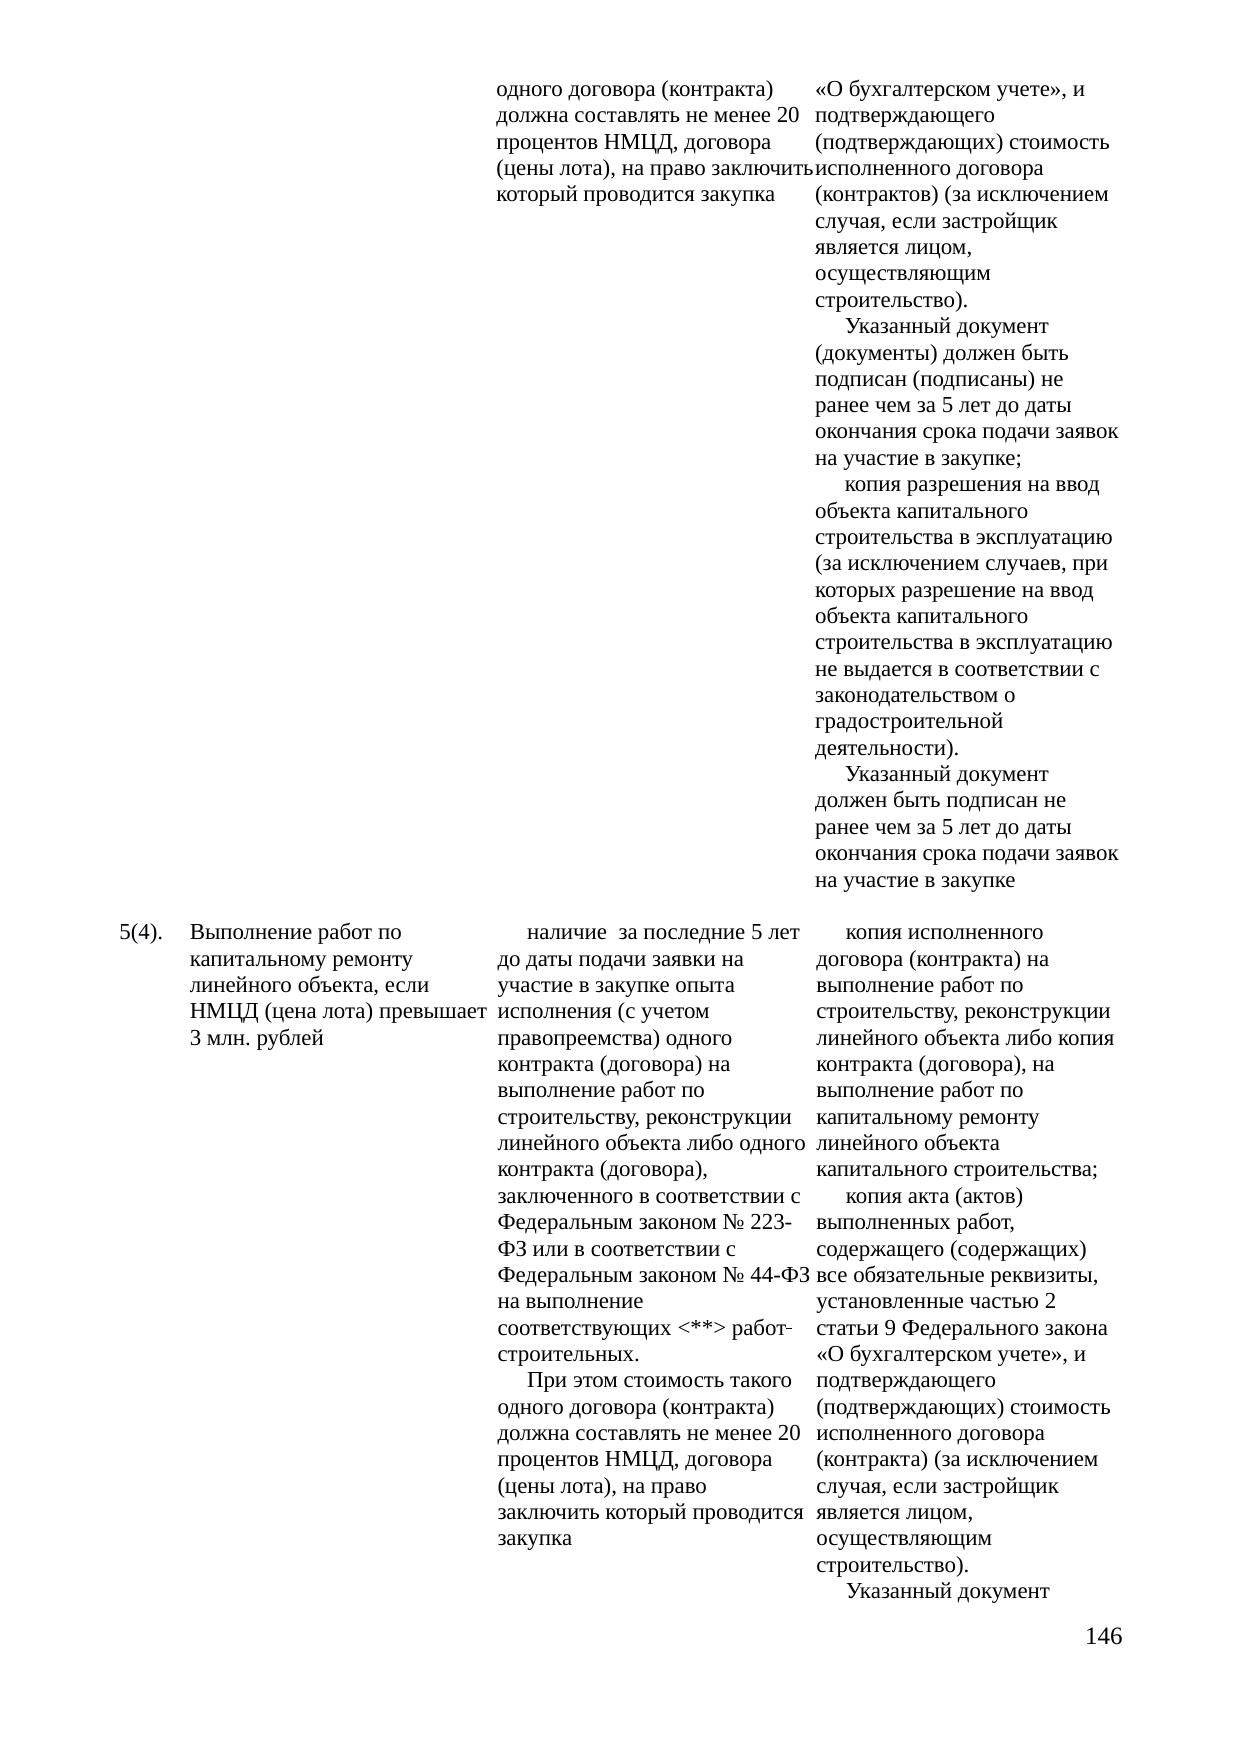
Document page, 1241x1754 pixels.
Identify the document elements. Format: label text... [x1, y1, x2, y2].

table_cell «О бухгалтерском учете», и подтверждающего (подтверждающих) стоимость исполненного договора (контрактов) (за исключением случая, если застройщик является лицом, осуществляющим строительство). Указанный документ (документы) должен быть подписан (подписаны) не ранее чем за 5 лет до даты окончания срока подачи заявок на участие в закупке; копия разрешения на ввод объекта капитального строительства в эксплуатацию (за исключением случаев, при которых разрешение на ввод объекта капитального строительства в эксплуатацию не выдается в соответствии с законодательством о градостроительной деятельности). Указанный документ должен быть подписан не ранее чем за 5 лет до даты окончания срока подачи заявок на участие в закупке [815, 75, 1123, 918]
table_cell 5(4). [118, 918, 188, 1603]
table_cell копия исполненного договора (контракта) на выполнение работ по строительству, реконструкции линейного объекта либо копия контракта (договора), на выполнение работ по капитальному ремонту линейного объекта капитального строительства; копия акта (актов) выполненных работ, содержащего (содержащих) все обязательные реквизиты, установленные частью 2 статьи 9 Федерального закона «О бухгалтерском учете», и подтверждающего (подтверждающих) стоимость исполненного договора (контракта) (за исключением случая, если застройщик является лицом, осуществляющим строительство). Указанный документ [815, 918, 1123, 1603]
table_cell Выполнение работ по капитальному ремонту линейного объекта, если НМЦД (цена лота) превышает 3 млн. рублей [189, 918, 496, 1603]
table_cell [189, 75, 496, 918]
table_cell [118, 75, 188, 918]
table_cell наличие за последние 5 лет до даты подачи заявки на участие в закупке опыта исполнения (с учетом правопреемства) одного контракта (договора) на выполнение работ по строительству, реконструкции линейного объекта либо одного контракта (договора), заключенного в соответствии с Федеральным законом № 223-ФЗ или в соответствии с Федеральным законом № 44-ФЗ на выполнение соответствующих <**> работ строительных. При этом стоимость такого одного договора (контракта) должна составлять не менее 20 процентов НМЦД, договора (цены лота), на право заключить который проводится закупка [496, 918, 815, 1603]
table_cell одного договора (контракта) должна составлять не менее 20 процентов НМЦД, договора (цены лота), на право заключить который проводится закупка [496, 75, 815, 918]
